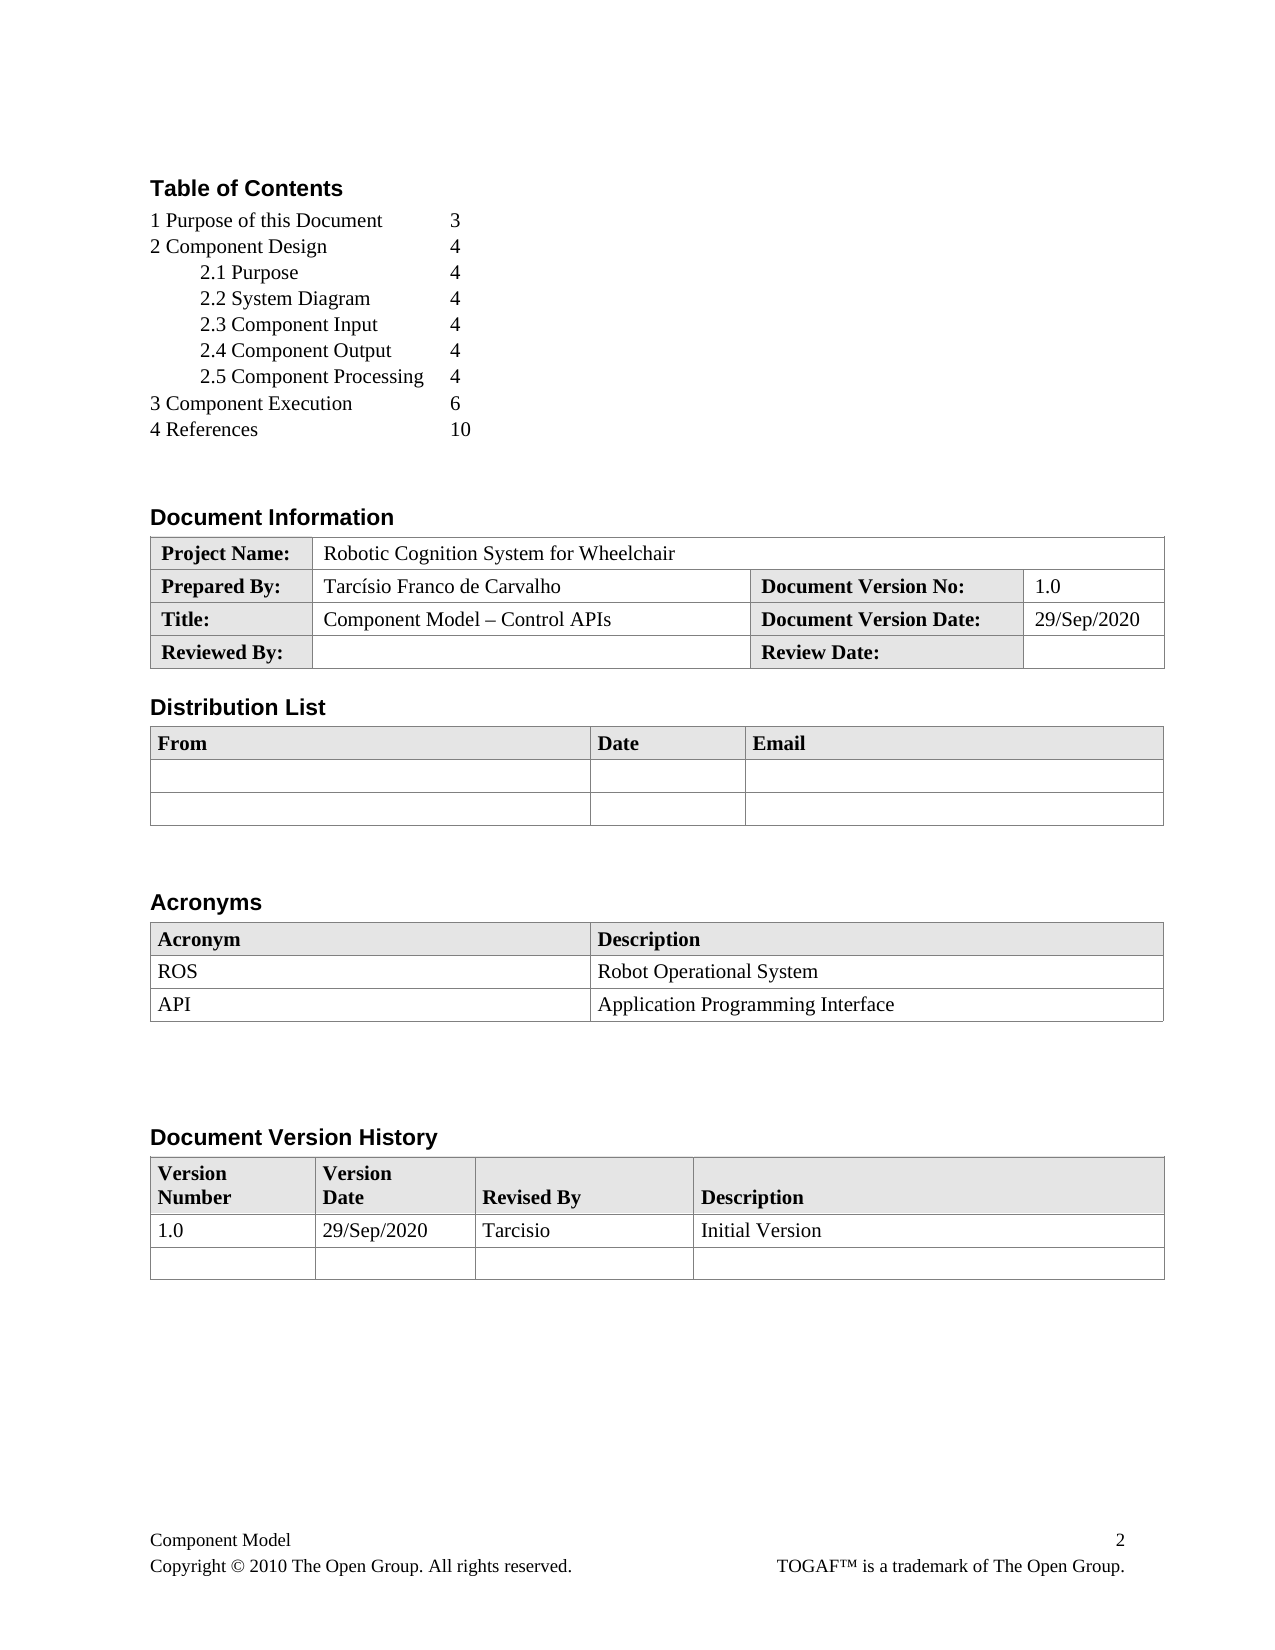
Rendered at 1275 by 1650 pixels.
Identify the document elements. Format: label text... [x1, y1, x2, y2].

table_cell Initial Version [694, 1215, 1164, 1246]
table_cell [746, 760, 1163, 792]
table_header Version Date [316, 1158, 475, 1213]
table_cell Reviewed By: [151, 636, 312, 668]
table_cell Prepared By: [151, 570, 312, 602]
table_cell [1024, 636, 1164, 668]
text 2.3 Component Input 4 [200, 312, 1125, 336]
table_cell [746, 793, 1163, 825]
table_cell Component Model – Control APIs [313, 603, 750, 635]
subtitle Distribution List [150, 693, 1125, 720]
table_header Version Number [151, 1158, 315, 1213]
table_header Description [591, 923, 1163, 955]
table_cell [476, 1248, 693, 1279]
table_cell API [151, 989, 590, 1021]
table_cell 29/Sep/2020 [316, 1215, 475, 1246]
table_cell Robot Operational System [591, 956, 1163, 988]
table_cell [694, 1248, 1164, 1279]
table_cell [151, 793, 590, 825]
table_cell Application Programming Interface [591, 989, 1163, 1021]
text 2.4 Component Output 4 [200, 338, 1125, 362]
subtitle Table of Contents [150, 175, 1125, 201]
text 4 References 10 [150, 417, 1125, 441]
table_header Robotic Cognition System for Wheelchair [313, 538, 1164, 569]
table_cell Tarcísio Franco de Carvalho [313, 570, 750, 602]
table_header Email [746, 727, 1163, 759]
subtitle Document Version History [150, 1124, 1125, 1150]
table_cell ROS [151, 956, 590, 988]
table_cell Document Version Date: [751, 603, 1023, 635]
table_cell [316, 1248, 475, 1279]
table_header From [151, 727, 590, 759]
table_cell 1.0 [1024, 570, 1164, 602]
table_cell [151, 1248, 315, 1279]
table_header Revised By [476, 1158, 693, 1213]
text 2.5 Component Processing 4 [200, 364, 1125, 388]
table_cell [151, 760, 590, 792]
table_cell 1.0 [151, 1215, 315, 1246]
text 3 Component Execution 6 [150, 391, 1125, 415]
table_cell [591, 760, 745, 792]
text 2.1 Purpose 4 [200, 260, 1125, 284]
table_cell [313, 636, 750, 668]
table_header Description [694, 1158, 1164, 1213]
table_cell Review Date: [751, 636, 1023, 668]
table_header Date [591, 727, 745, 759]
text 2.2 System Diagram 4 [200, 286, 1125, 310]
text 1 Purpose of this Document 3 [150, 208, 1125, 232]
text 2 Component Design 4 [150, 234, 1125, 258]
table_cell Tarcisio [476, 1215, 693, 1246]
table_cell 29/Sep/2020 [1024, 603, 1164, 635]
subtitle Acronyms [150, 889, 1125, 916]
table_cell Title: [151, 603, 312, 635]
table_header Acronym [151, 923, 590, 955]
subtitle Document Information [150, 504, 1125, 530]
table_cell Document Version No: [751, 570, 1023, 602]
table_header Project Name: [151, 538, 312, 569]
table_cell [591, 793, 745, 825]
